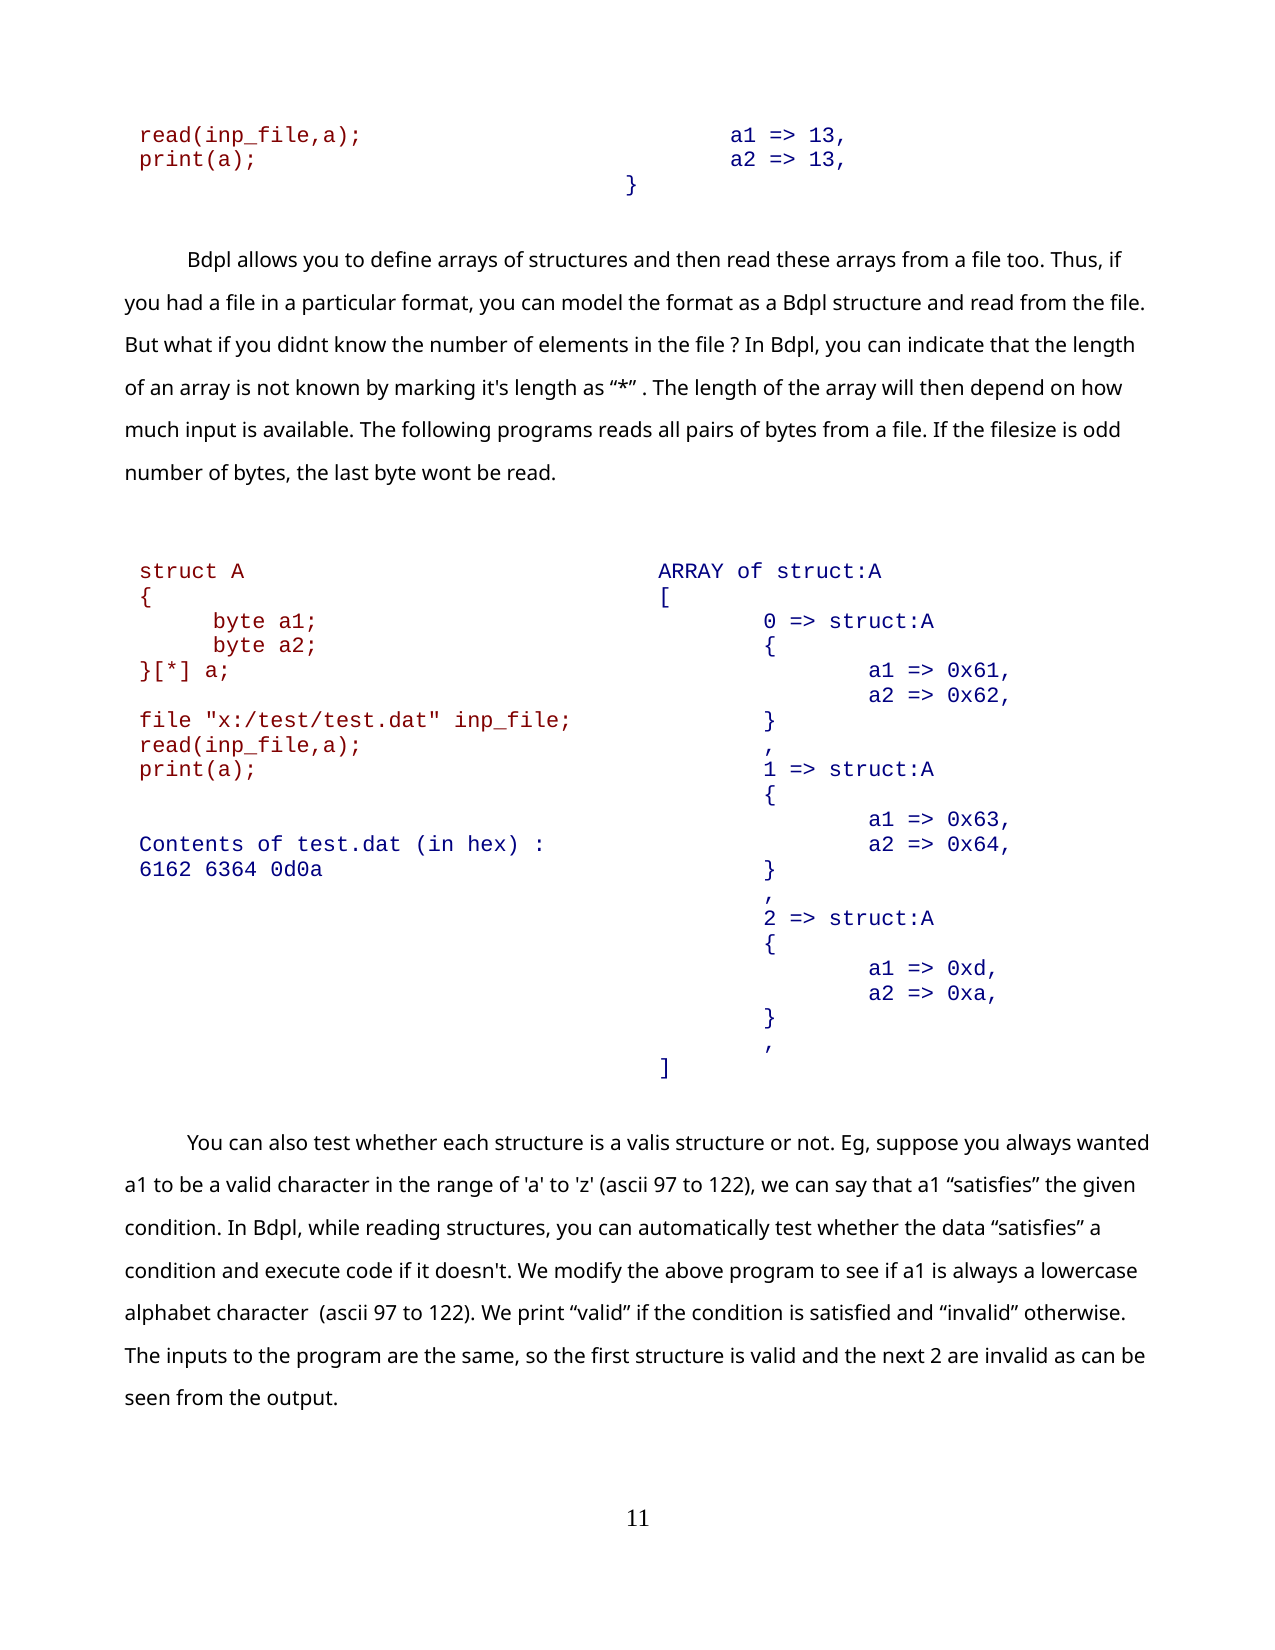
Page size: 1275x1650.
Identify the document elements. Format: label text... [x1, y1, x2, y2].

table_header ARRAY of struct:A [ 0 => struct:A { a1 => 0x61, a2 => 0x62, } , 1 => struct:A { a1 => 0x63, a2 => 0x64, } , 2 => struct:A { a1 => 0xd, a2 => 0xa, } , ] [638, 555, 1157, 1087]
table_header read(inp_file,a); print(a); [118, 118, 604, 204]
table_header struct A { byte a1; byte a2; }[*] a; file "x:/test/test.dat" inp_file; read(inp_file,a); print(a); Contents of test.dat (in hex) : 6162 6364 0d0a [118, 555, 637, 1087]
table_header a1 => 13, a2 => 13, } [604, 118, 1157, 204]
text You can also test whether each structure is a valis structure or not. Eg, suppose you always wanted a1 to be a valid character in the range of 'a' to 'z' (ascii 97 to 122), we can say that a1 “satisfies” the given condition. In Bdpl, while reading structures, you can automatically test whether the data “satisfies” a condition and execute code if it doesn't. We modify the above program to see if a1 is always a lowercase alphabet character (ascii 97 to 122). We print “valid” if the condition is satisfied and “invalid” otherwise. The inputs to the program are the same, so the first structure is valid and the next 2 are invalid as can be seen from the output. [124, 1128, 1157, 1412]
text Bdpl allows you to define arrays of structures and then read these arrays from a file too. Thus, if you had a file in a particular format, you can model the format as a Bdpl structure and read from the file. But what if you didnt know the number of elements in the file ? In Bdpl, you can indicate that the length of an array is not known by marking it's length as “*” . The length of the array will then depend on how much input is available. The following programs reads all pairs of bytes from a file. If the filesize is odd number of bytes, the last byte wont be read. [124, 245, 1157, 487]
